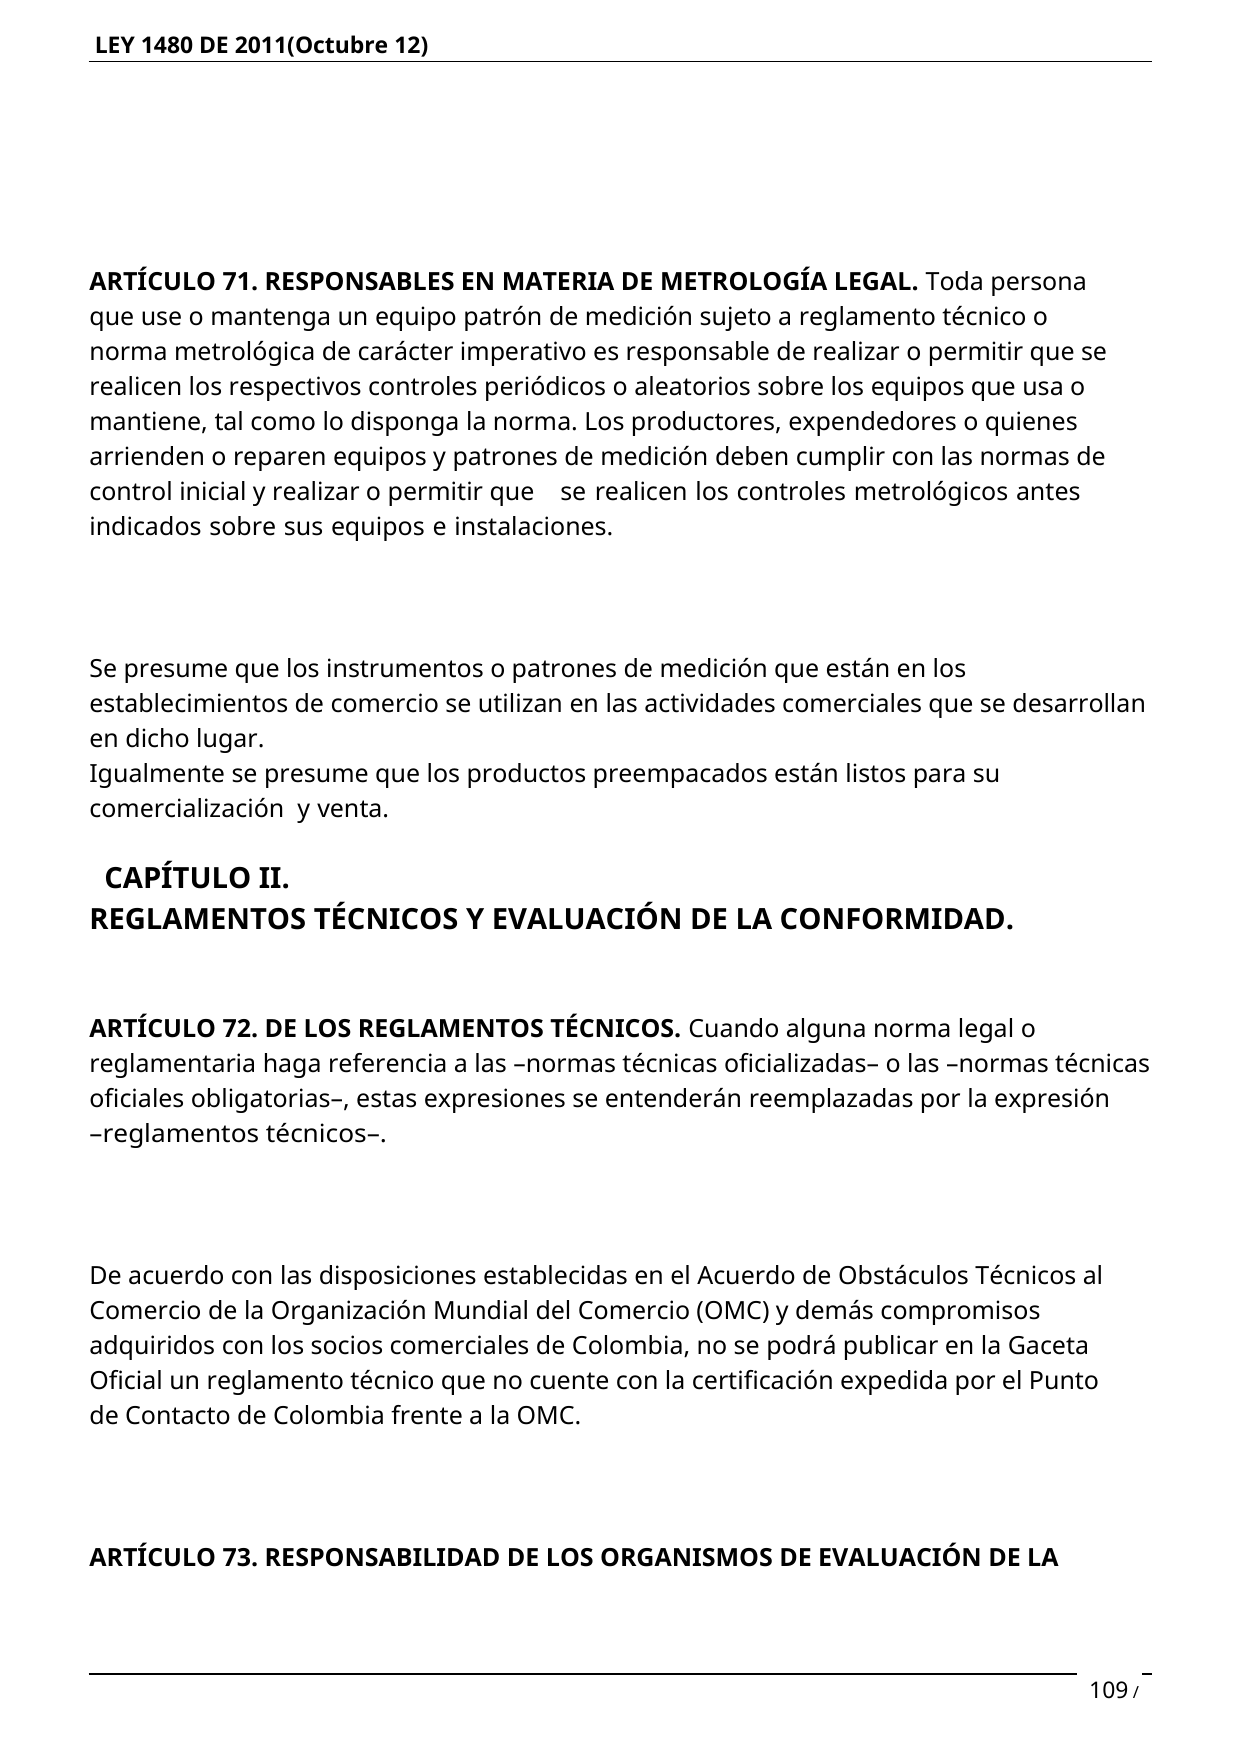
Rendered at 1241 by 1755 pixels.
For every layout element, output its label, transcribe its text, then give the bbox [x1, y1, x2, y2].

text ARTÍCULO 72. DE LOS REGLAMENTOS TÉCNICOS. Cuando alguna norma legal o reglamentaria haga referencia a las –normas técnicas oficializadas– o las –normas técnicas oficiales obligatorias–, estas expresiones se entenderán reemplazadas por la expresión [89, 1010, 1163, 1114]
text que use o mantenga un equipo patrón de medición sujeto a reglamento técnico o norma metrológica de carácter imperativo es responsable de realizar o permitir que se realicen los respectivos controles periódicos o aleatorios sobre los equipos que usa o mantiene, tal como lo disponga la norma. Los productores, expendedores o quienes arrienden o reparen equipos y patrones de medición deben cumplir con las normas de control inicial y realizar o permitir que se realicen los controles metrológicos antes indicados sobre sus equipos e instalaciones. [89, 299, 1127, 543]
text Igualmente se presume que los productos preempacados están listos para su comercialización y venta. [89, 756, 1127, 824]
text REGLAMENTOS TÉCNICOS Y EVALUACIÓN DE LA CONFORMIDAD. [89, 898, 1163, 938]
text De acuerdo con las disposiciones establecidas en el Acuerdo de Obstáculos Técnicos al Comercio de la Organización Mundial del Comercio (OMC) y demás compromisos adquiridos con los socios comerciales de Colombia, no se podrá publicar en la Gaceta Oficial un reglamento técnico que no cuente con la certificación expedida por el Punto de Contacto de Colombia frente a la OMC. [89, 1257, 1127, 1431]
text Se presume que los instrumentos o patrones de medición que están en los establecimientos de comercio se utilizan en las actividades comerciales que se desarrollan en dicho lugar. [89, 650, 1163, 754]
text –reglamentos técnicos–. [89, 1115, 1163, 1149]
subtitle CAPÍTULO II. [104, 857, 1163, 897]
text ARTÍCULO 73. RESPONSABILIDAD DE LOS ORGANISMOS DE EVALUACIÓN DE LA [89, 1539, 1163, 1573]
text ARTÍCULO 71. RESPONSABLES EN MATERIA DE METROLOGÍA LEGAL. Toda persona [89, 263, 1163, 297]
